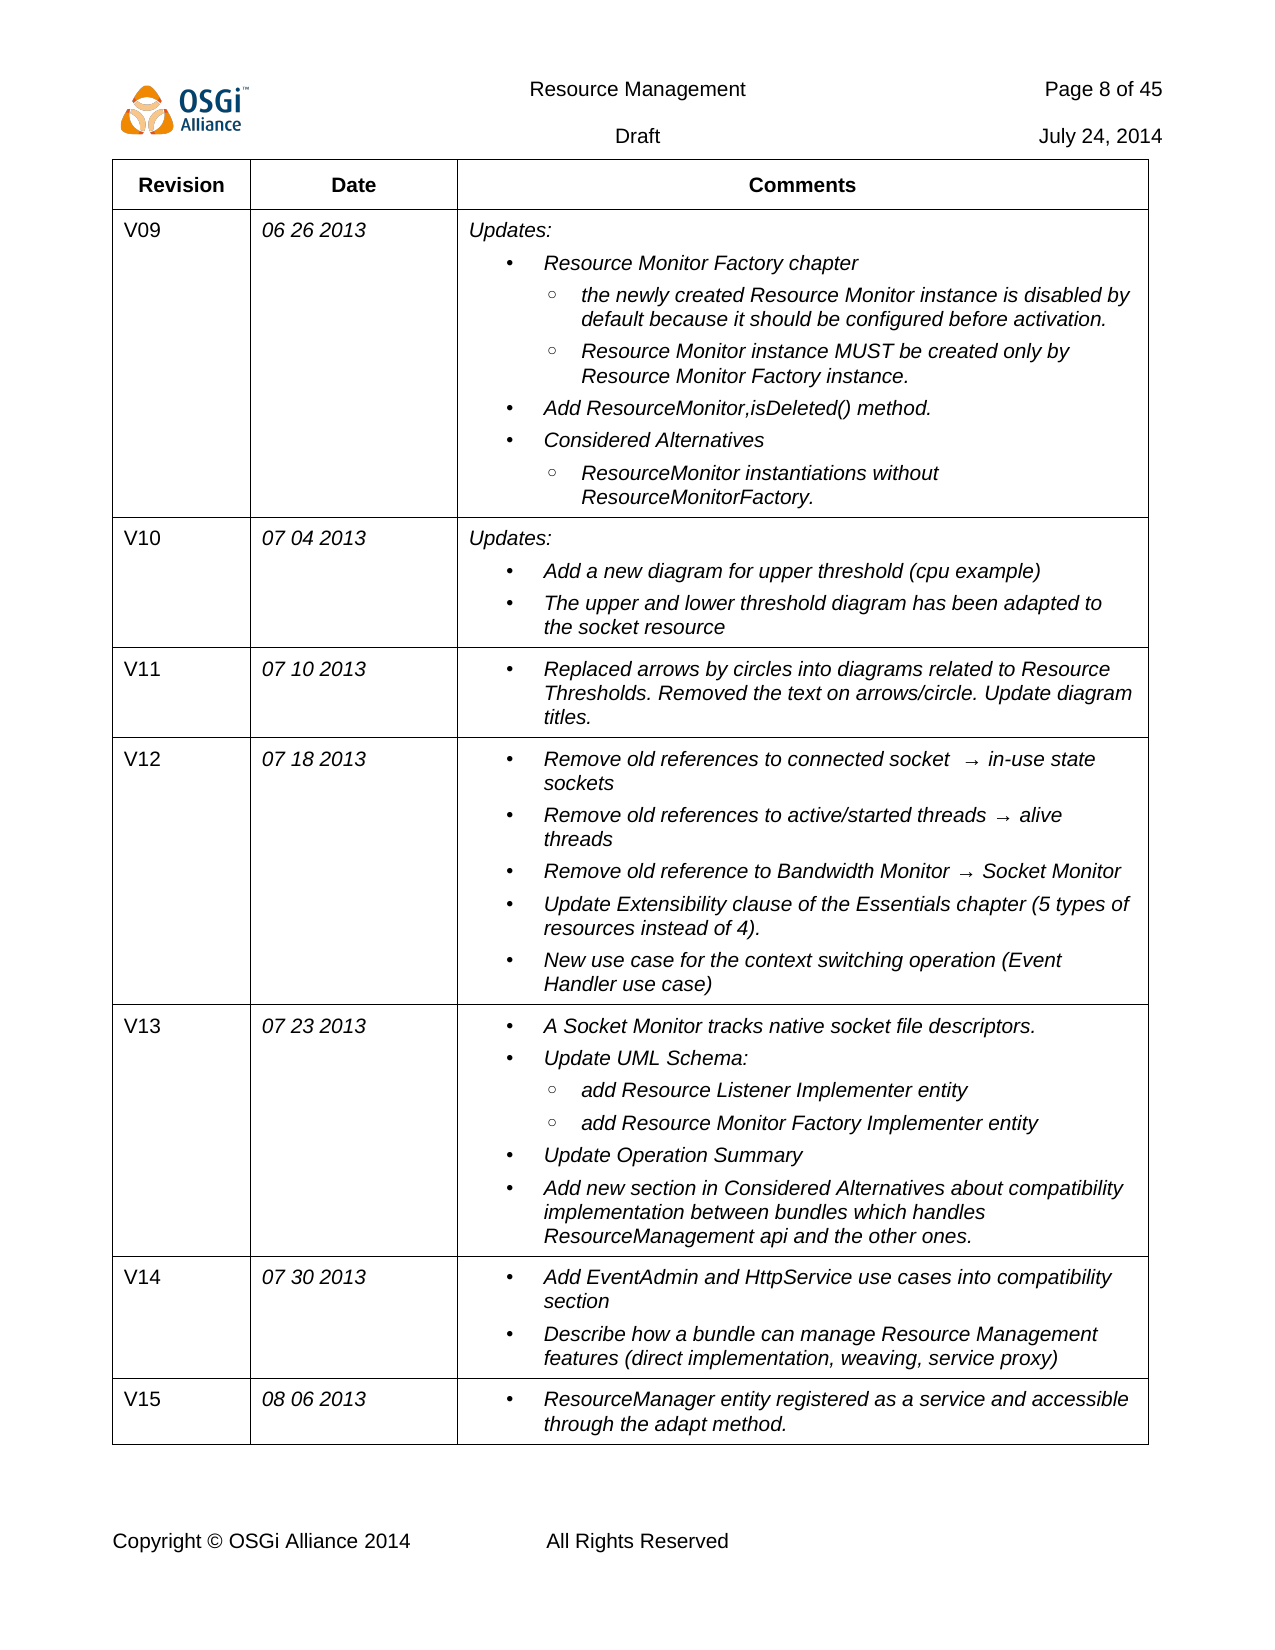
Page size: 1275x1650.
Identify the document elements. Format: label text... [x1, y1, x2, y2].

table_cell V12 [113, 738, 250, 1004]
table_header Comments [458, 160, 1148, 209]
table_cell Updates: Add a new diagram for upper threshold (cpu example) The upper and lower threshold diagram has been adapted to the socket resource [458, 518, 1148, 647]
table_cell 08 06 2013 [251, 1379, 457, 1444]
table_cell 07 30 2013 [251, 1257, 457, 1378]
table_cell 07 18 2013 [251, 738, 457, 1004]
table_header Date [251, 160, 457, 209]
table_cell ResourceManager entity registered as a service and accessible through the adapt method. [458, 1379, 1148, 1444]
table_cell A Socket Monitor tracks native socket file descriptors. Update UML Schema: add Resource Listener Implementer entity add Resource Monitor Factory Implementer entity Update Operation Summary Add new section in Considered Alternatives about compatibility implementation between bundles which handles ResourceManagement api and the other ones. [458, 1005, 1148, 1256]
table_cell V10 [113, 518, 250, 647]
table_cell Add EventAdmin and HttpService use cases into compatibility section Describe how a bundle can manage Resource Management features (direct implementation, weaving, service proxy) [458, 1257, 1148, 1378]
table_cell V11 [113, 648, 250, 737]
table_cell 06 26 2013 [251, 210, 457, 517]
table_cell 07 04 2013 [251, 518, 457, 647]
table_cell V14 [113, 1257, 250, 1378]
table_cell Remove old references to connected socket → in-use state sockets Remove old references to active/started threads → alive threads Remove old reference to Bandwidth Monitor → Socket Monitor Update Extensibility clause of the Essentials chapter (5 types of resources instead of 4). New use case for the context switching operation (Event Handler use case) [458, 738, 1148, 1004]
table_cell 07 23 2013 [251, 1005, 457, 1256]
table_header Revision [113, 160, 250, 209]
table_cell V09 [113, 210, 250, 517]
table_cell Updates: Resource Monitor Factory chapter the newly created Resource Monitor instance is disabled by default because it should be configured before activation. Resource Monitor instance MUST be created only by Resource Monitor Factory instance. Add ResourceMonitor,isDeleted() method. Considered Alternatives ResourceMonitor instantiations without ResourceMonitorFactory. [458, 210, 1148, 517]
table_cell Replaced arrows by circles into diagrams related to Resource Thresholds. Removed the text on arrows/circle. Update diagram titles. [458, 648, 1148, 737]
table_cell 07 10 2013 [251, 648, 457, 737]
table_cell V13 [113, 1005, 250, 1256]
table_cell V15 [113, 1379, 250, 1444]
picture [113, 78, 257, 142]
